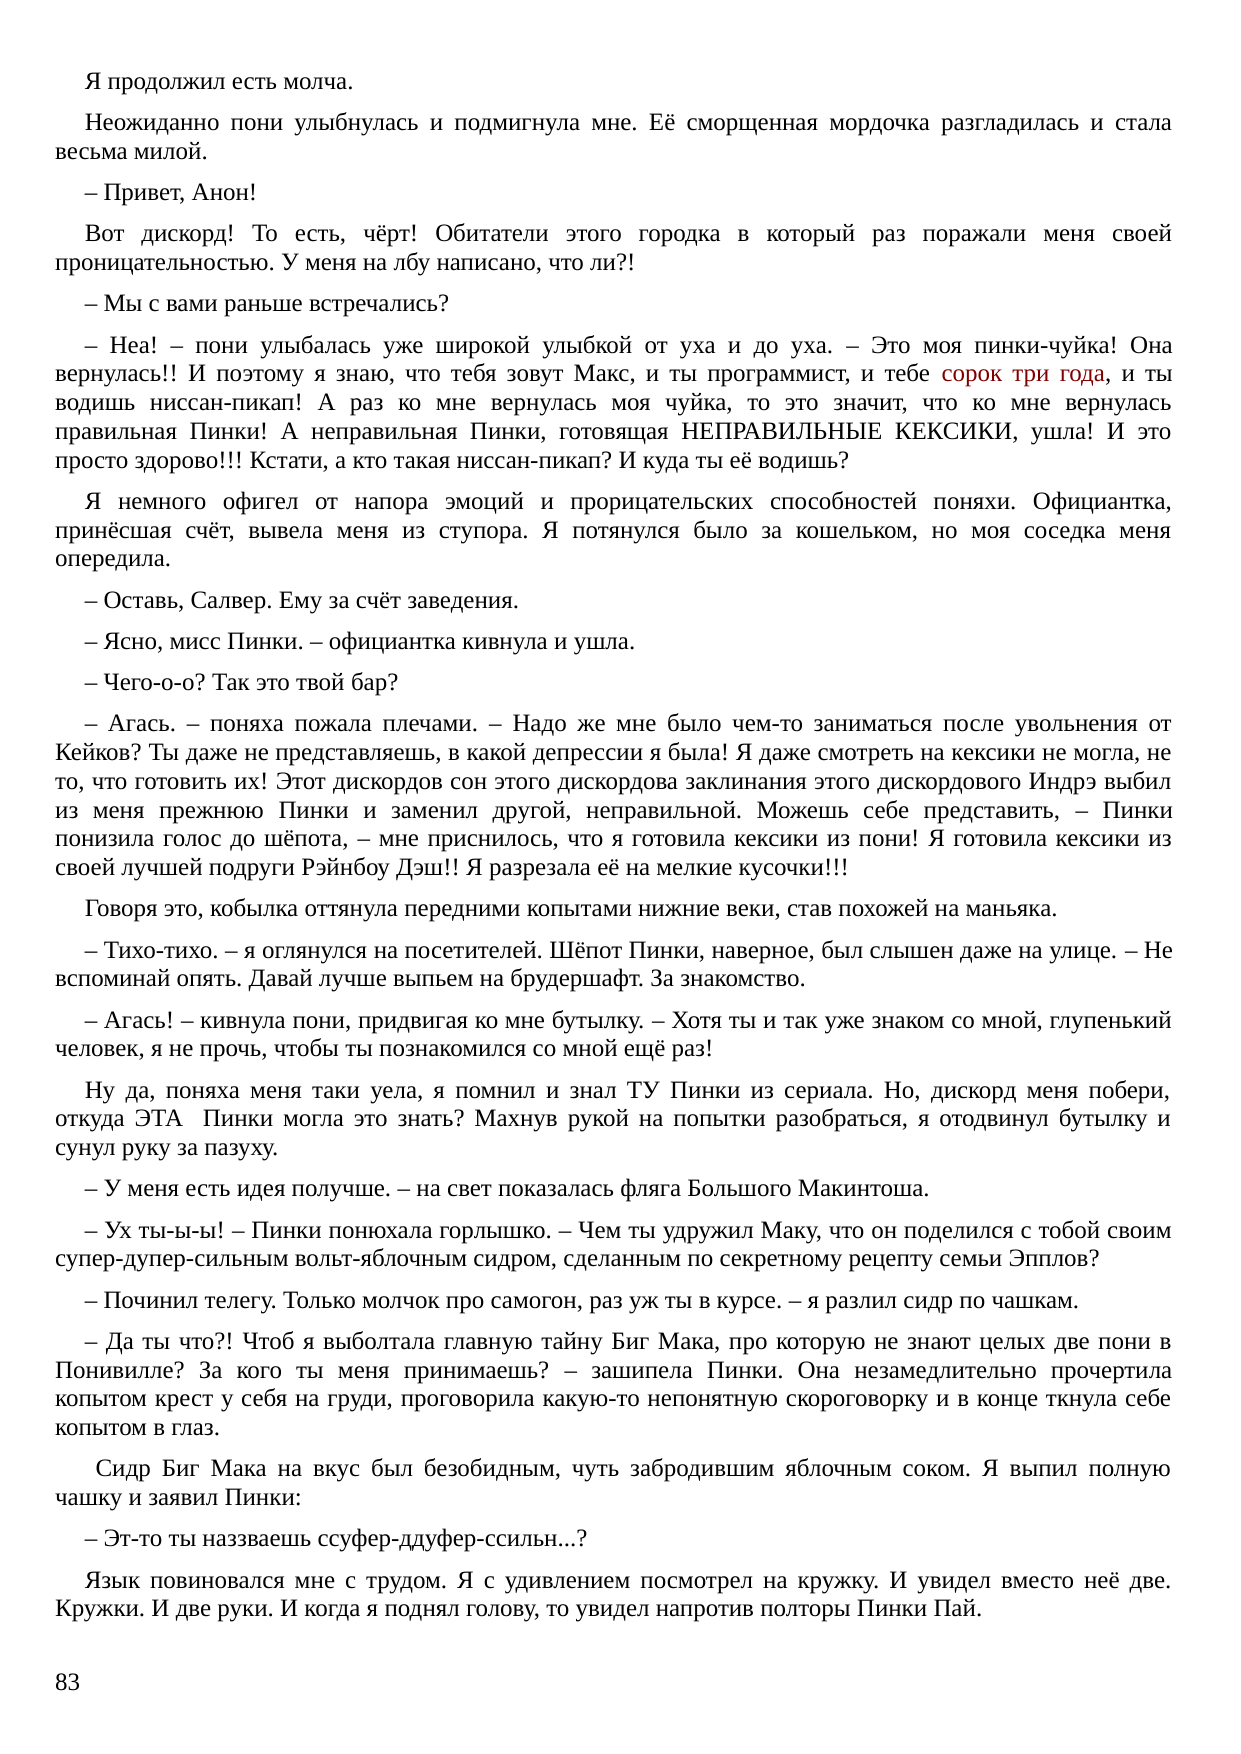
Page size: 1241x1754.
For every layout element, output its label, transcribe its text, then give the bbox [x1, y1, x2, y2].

text Я продолжил есть молча. [55, 66, 1173, 95]
text – Починил телегу. Только молчок про самогон, раз уж ты в курсе. – я разлил сидр по чашкам. [55, 1285, 1173, 1313]
text – Мы с вами раньше встречались? [55, 288, 1173, 317]
text – Агась! – кивнула пони, придвигая ко мне бутылку. – Хотя ты и так уже знаком со мной, глупенький человек, я не прочь, чтобы ты познакомился со мной ещё раз! [55, 1005, 1173, 1062]
text – Да ты что?! Чтоб я выболтала главную тайну Биг Мака, про которую не знают целых две пони в Понивилле? За кого ты меня принимаешь? – зашипела Пинки. Она незамедлительно прочертила копытом крест у себя на груди, проговорила какую-то непонятную скороговорку и в конце ткнула себе копытом в глаз. [55, 1326, 1173, 1441]
text – Ясно, мисс Пинки. – официантка кивнула и ушла. [55, 626, 1173, 655]
text Я немного офигел от напора эмоций и прорицательских способностей поняхи. Официантка, принёсшая счёт, вывела меня из ступора. Я потянулся было за кошельком, но моя соседка меня опередила. [55, 486, 1173, 572]
text Сидр Биг Мака на вкус был безобидным, чуть забродившим яблочным соком. Я выпил полную чашку и заявил Пинки: [55, 1453, 1173, 1511]
text – Чего-о-о? Так это твой бар? [55, 667, 1173, 696]
text – Эт-то ты наззваешь ссуфер-ддуфер-ссильн...? [55, 1523, 1173, 1552]
text Вот дискорд! То есть, чёрт! Обитатели этого городка в который раз поражали меня своей проницательностью. У меня на лбу написано, что ли?! [55, 218, 1173, 276]
text Язык повиновался мне с трудом. Я с удивлением посмотрел на кружку. И увидел вместо неё две. Кружки. И две руки. И когда я поднял голову, то увидел напротив полторы Пинки Пай. [55, 1565, 1173, 1622]
text – Тихо-тихо. – я оглянулся на посетителей. Шёпот Пинки, наверное, был слышен даже на улице. – Не вспоминай опять. Давай лучше выпьем на брудершафт. За знакомство. [55, 935, 1173, 992]
text Неожиданно пони улыбнулась и подмигнула мне. Её сморщенная мордочка разгладилась и стала весьма милой. [55, 107, 1173, 165]
text Говоря это, кобылка оттянула передними копытами нижние веки, став похожей на маньяка. [55, 893, 1173, 922]
text – Привет, Анон! [55, 177, 1173, 206]
text – Неа! – пони улыбалась уже широкой улыбкой от уха и до уха. – Это моя пинки-чуйка! Она вернулась!! И поэтому я знаю, что тебя зовут Макс, и ты программист, и тебе сорок три года, и ты водишь ниссан-пикап! А раз ко мне вернулась моя чуйка, то это значит, что ко мне вернулась правильная Пинки! А неправильная Пинки, готовящая НЕПРАВИЛЬНЫЕ КЕКСИКИ, ушла! И это просто здорово!!! Кстати, а кто такая ниссан-пикап? И куда ты её водишь? [55, 330, 1173, 473]
text – Ух ты-ы-ы! – Пинки понюхала горлышко. – Чем ты удружил Маку, что он поделился с тобой своим супер-дупер-сильным вольт-яблочным сидром, сделанным по секретному рецепту семьи Эпплов? [55, 1215, 1173, 1272]
text – Агась. – поняха пожала плечами. – Надо же мне было чем-то заниматься после увольнения от Кейков? Ты даже не представляешь, в какой депрессии я была! Я даже смотреть на кексики не могла, не то, что готовить их! Этот дискордов сон этого дискордова заклинания этого дискордового Индрэ выбил из меня прежнюю Пинки и заменил другой, неправильной. Можешь себе представить, – Пинки понизила голос до шёпота, – мне приснилось, что я готовила кексики из пони! Я готовила кексики из своей лучшей подруги Рэйнбоу Дэш!! Я разрезала её на мелкие кусочки!!! [55, 708, 1173, 881]
text – У меня есть идея получше. – на свет показалась фляга Большого Макинтоша. [55, 1173, 1173, 1202]
text Ну да, поняха меня таки уела, я помнил и знал ТУ Пинки из сериала. Но, дискорд меня побери, откуда ЭТА Пинки могла это знать? Махнув рукой на попытки разобраться, я отодвинул бутылку и сунул руку за пазуху. [55, 1075, 1173, 1161]
text – Оставь, Салвер. Ему за счёт заведения. [55, 585, 1173, 613]
